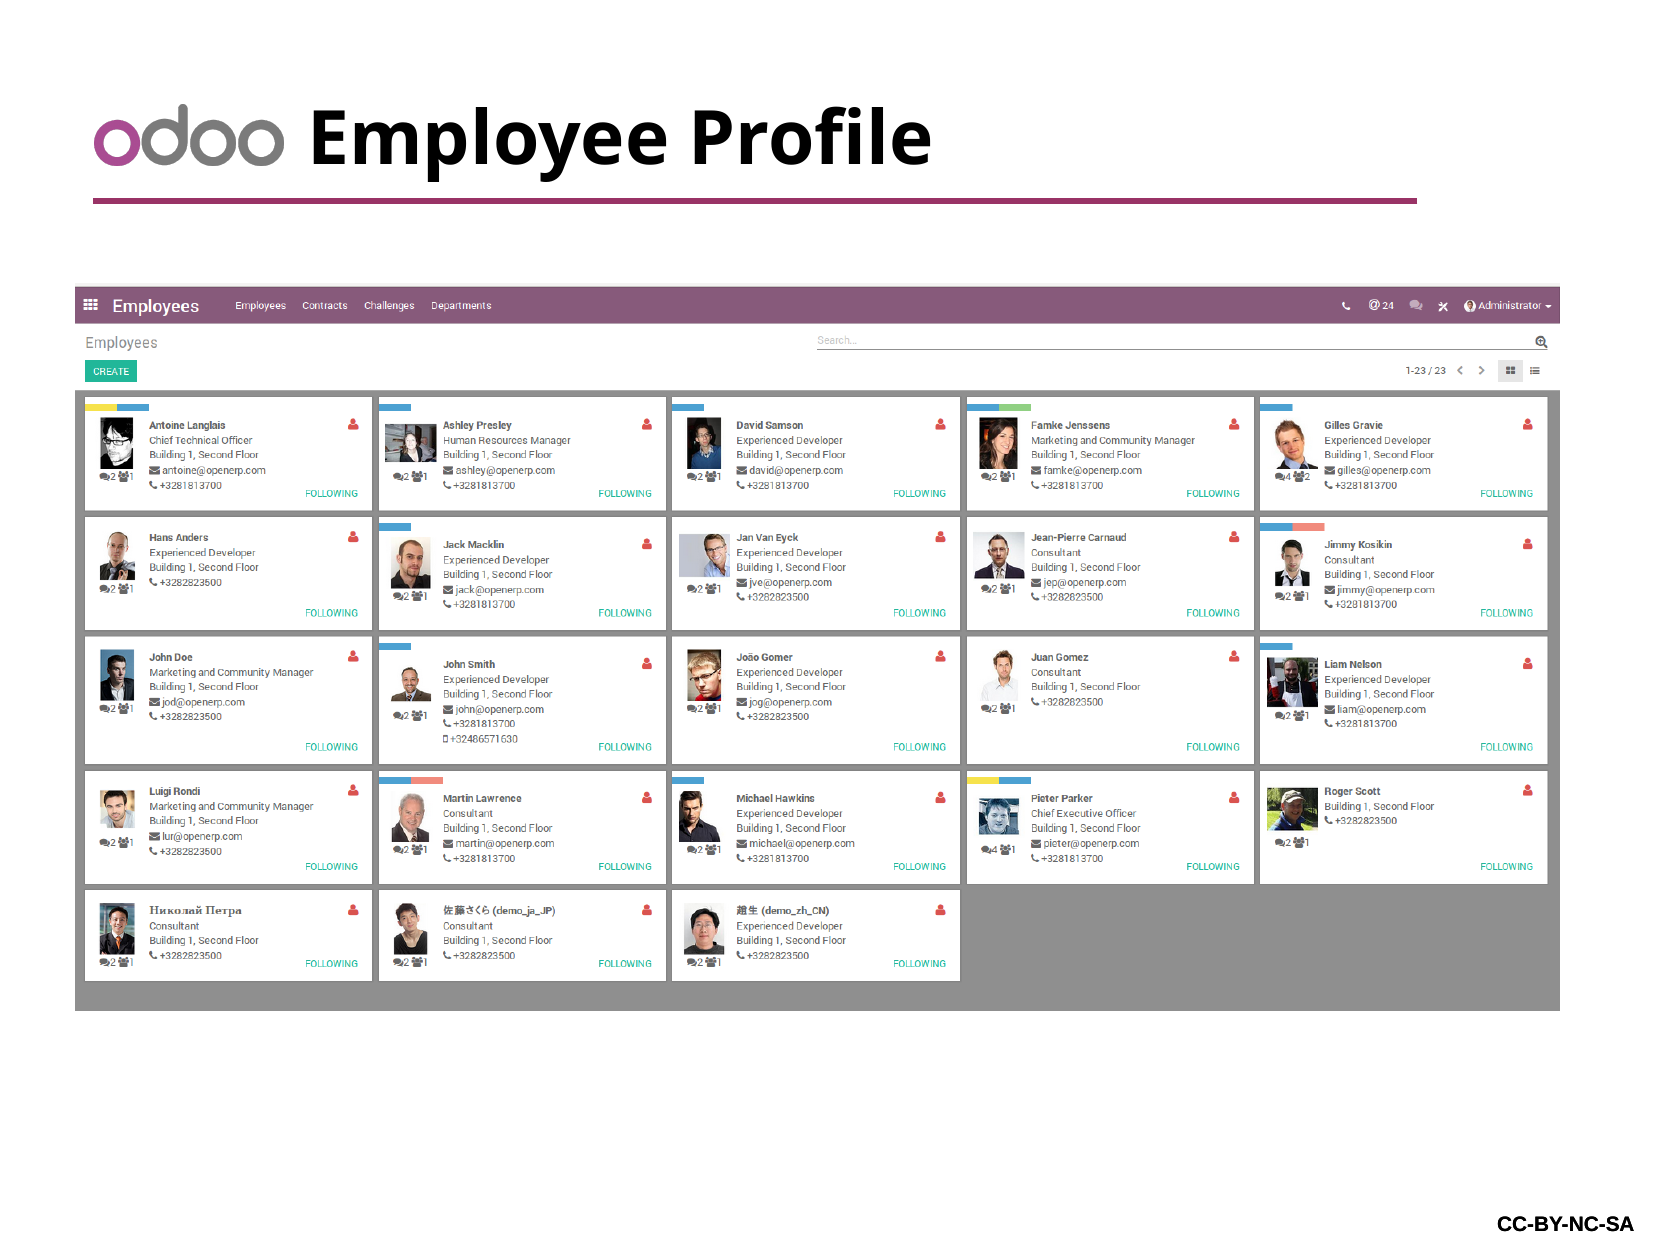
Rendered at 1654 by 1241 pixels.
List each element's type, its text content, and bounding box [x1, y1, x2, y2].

picture [75, 283, 1560, 1011]
text_box CC-BY-NC-SA [1482, 1204, 1654, 1241]
picture [94, 104, 284, 166]
title Employee Profile [307, 31, 1570, 239]
